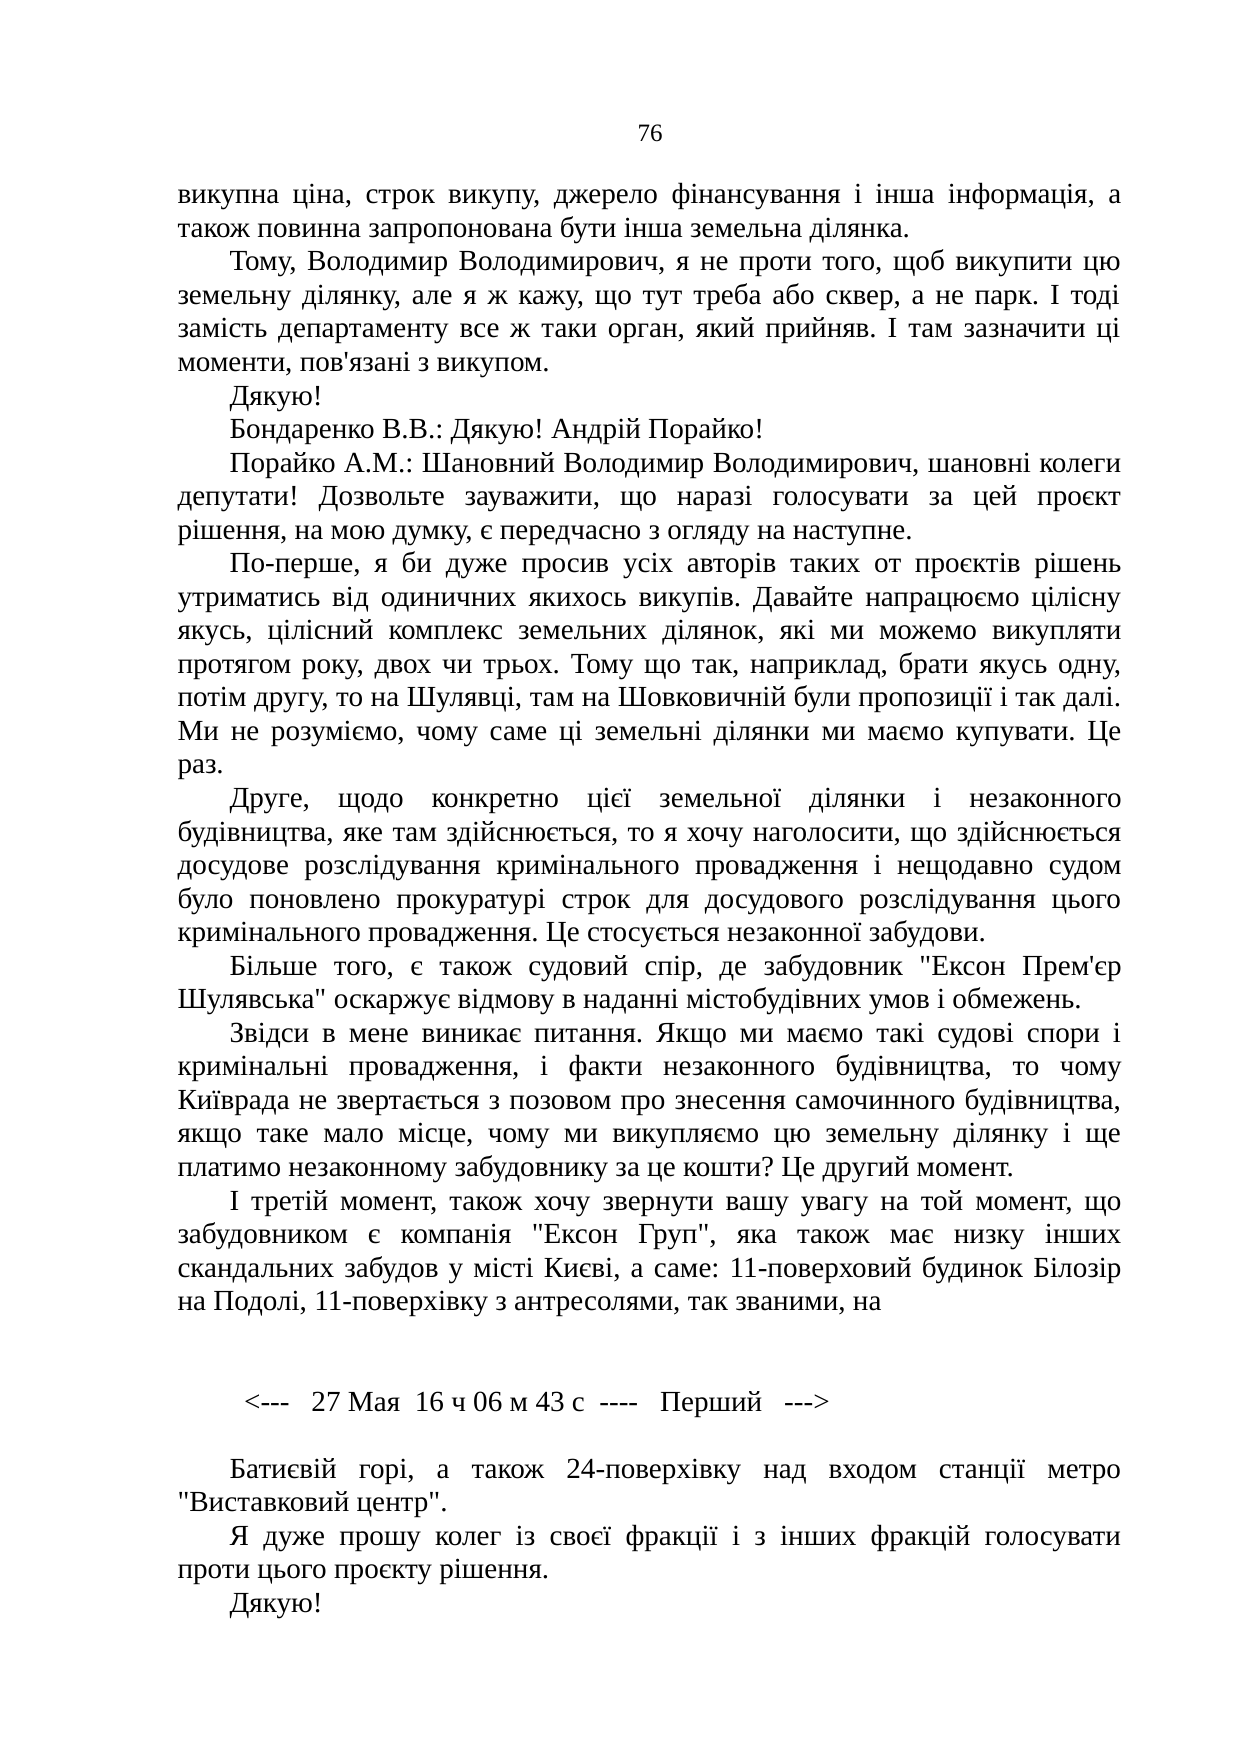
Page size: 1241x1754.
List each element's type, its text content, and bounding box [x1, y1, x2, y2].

text Більше того, є також судовий спір, де забудовник "Ексон Прем'єр Шулявська" оскаржує відмову в наданні містобудівних умов і обмежень. [177, 948, 1122, 1015]
text Дякую! [177, 378, 1122, 411]
text Друге, щодо конкретно цієї земельної ділянки і незаконного будівництва, яке там здійснюється, то я хочу наголосити, що здійснюється досудове розслідування кримінального провадження і нещодавно судом було поновлено прокуратурі строк для досудового розслідування цього кримінального провадження. Це стосується незаконної забудови. [177, 780, 1122, 948]
text Порайко А.М.: Шановний Володимир Володимирович, шановні колеги депутати! Дозвольте зауважити, що наразі голосувати за цей проєкт рішення, на мою думку, є передчасно з огляду на наступне. [177, 445, 1122, 545]
text Батиєвій горі, а також 24-поверхівку над входом станції метро "Виставковий центр". [177, 1451, 1122, 1518]
text <--- 27 Мая 16 ч 06 м 43 с ---- Перший ---> [177, 1384, 1122, 1417]
text викупна ціна, строк викупу, джерело фінансування і інша інформація, а також повинна запропонована бути інша земельна ділянка. [177, 176, 1122, 243]
text По-перше, я би дуже просив усіх авторів таких от проєктів рішень утриматись від одиничних якихось викупів. Давайте напрацюємо цілісну якусь, цілісний комплекс земельних ділянок, які ми можемо викупляти протягом року, двох чи трьох. Тому що так, наприклад, брати якусь одну, потім другу, то на Шулявці, там на Шовковичній були пропозиції і так далі. Ми не розуміємо, чому саме ці земельні ділянки ми маємо купувати. Це раз. [177, 545, 1122, 780]
text Бондаренко В.В.: Дякую! Андрій Порайко! [177, 411, 1122, 445]
text Звідси в мене виникає питання. Якщо ми маємо такі судові спори і кримінальні провадження, і факти незаконного будівництва, то чому Київрада не звертається з позовом про знесення самочинного будівництва, якщо таке мало місце, чому ми викупляємо цю земельну ділянку і ще платимо незаконному забудовнику за це кошти? Це другий момент. [177, 1015, 1122, 1183]
text І третій момент, також хочу звернути вашу увагу на той момент, що забудовником є компанія "Ексон Груп", яка також має низку інших скандальних забудов у місті Києві, а саме: 11-поверховий будинок Білозір на Подолі, 11-поверхівку з антресолями, так званими, на [177, 1183, 1122, 1317]
text Дякую! [177, 1585, 1122, 1619]
text Я дуже прошу колег із своєї фракції і з інших фракцій голосувати проти цього проєкту рішення. [177, 1518, 1122, 1585]
text Тому, Володимир Володимирович, я не проти того, щоб викупити цю земельну ділянку, але я ж кажу, що тут треба або сквер, а не парк. І тоді замість департаменту все ж таки орган, який прийняв. І там зазначити ці моменти, пов'язані з викупом. [177, 243, 1122, 378]
